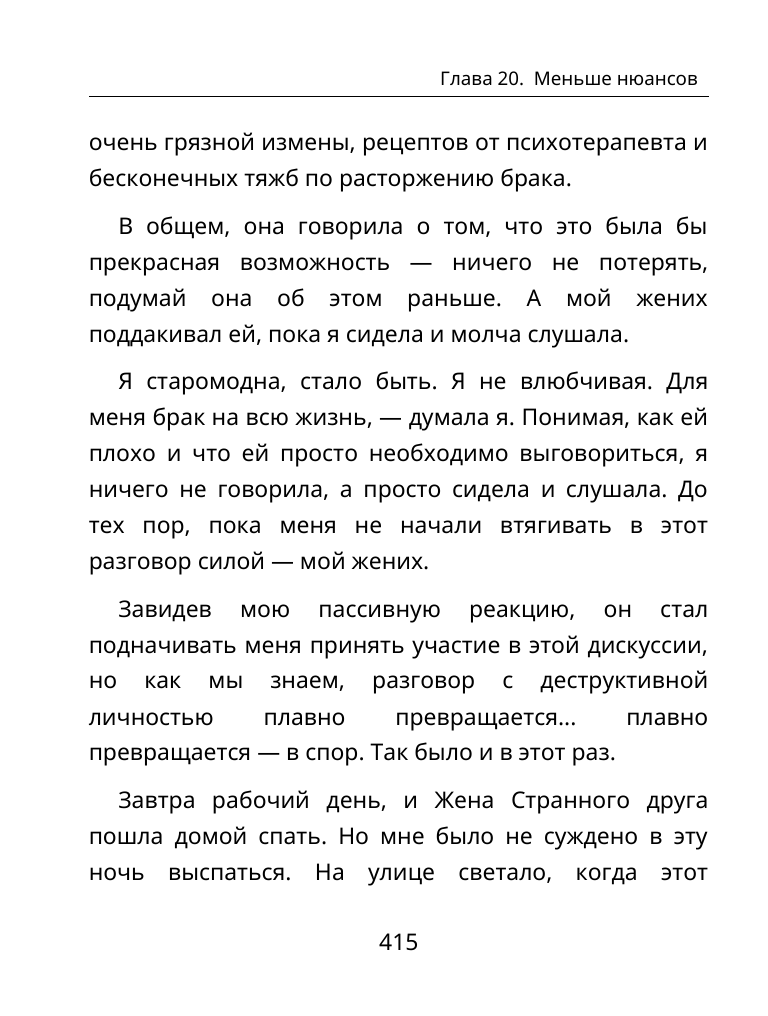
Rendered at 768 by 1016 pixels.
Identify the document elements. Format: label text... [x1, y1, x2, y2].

text очень грязной измены, рецептов от психотерапевта и бесконечных тяжб по расторжению брака. [88, 126, 709, 193]
text В общем, она говорила о том, что это была бы прекрасная возможность — ничего не потерять, подумай она об этом раньше. А мой жених поддакивал ей, пока я сидела и молча слушала. [88, 210, 709, 349]
text Завтра рабочий день, и Жена Странного друга пошла домой спать. Но мне было не суждено в эту ночь выспаться. На улице светало, когда этот [88, 784, 709, 887]
text Завидев мою пассивную реакцию, он стал подначивать меня принять участие в этой дискуссии, но как мы знаем, разговор с деструктивной личностью плавно превращается... плавно превращается — в спор. Так было и в этот раз. [88, 593, 709, 768]
text Я старомодна, стало быть. Я не влюбчивая. Для меня брак на всю жизнь, — думала я. Понимая, как ей плохо и что ей просто необходимо выговориться, я ничего не говорила, а просто сидела и слушала. До тех пор, пока меня не начали втягивать в этот разговор силой — мой жених. [88, 365, 709, 576]
